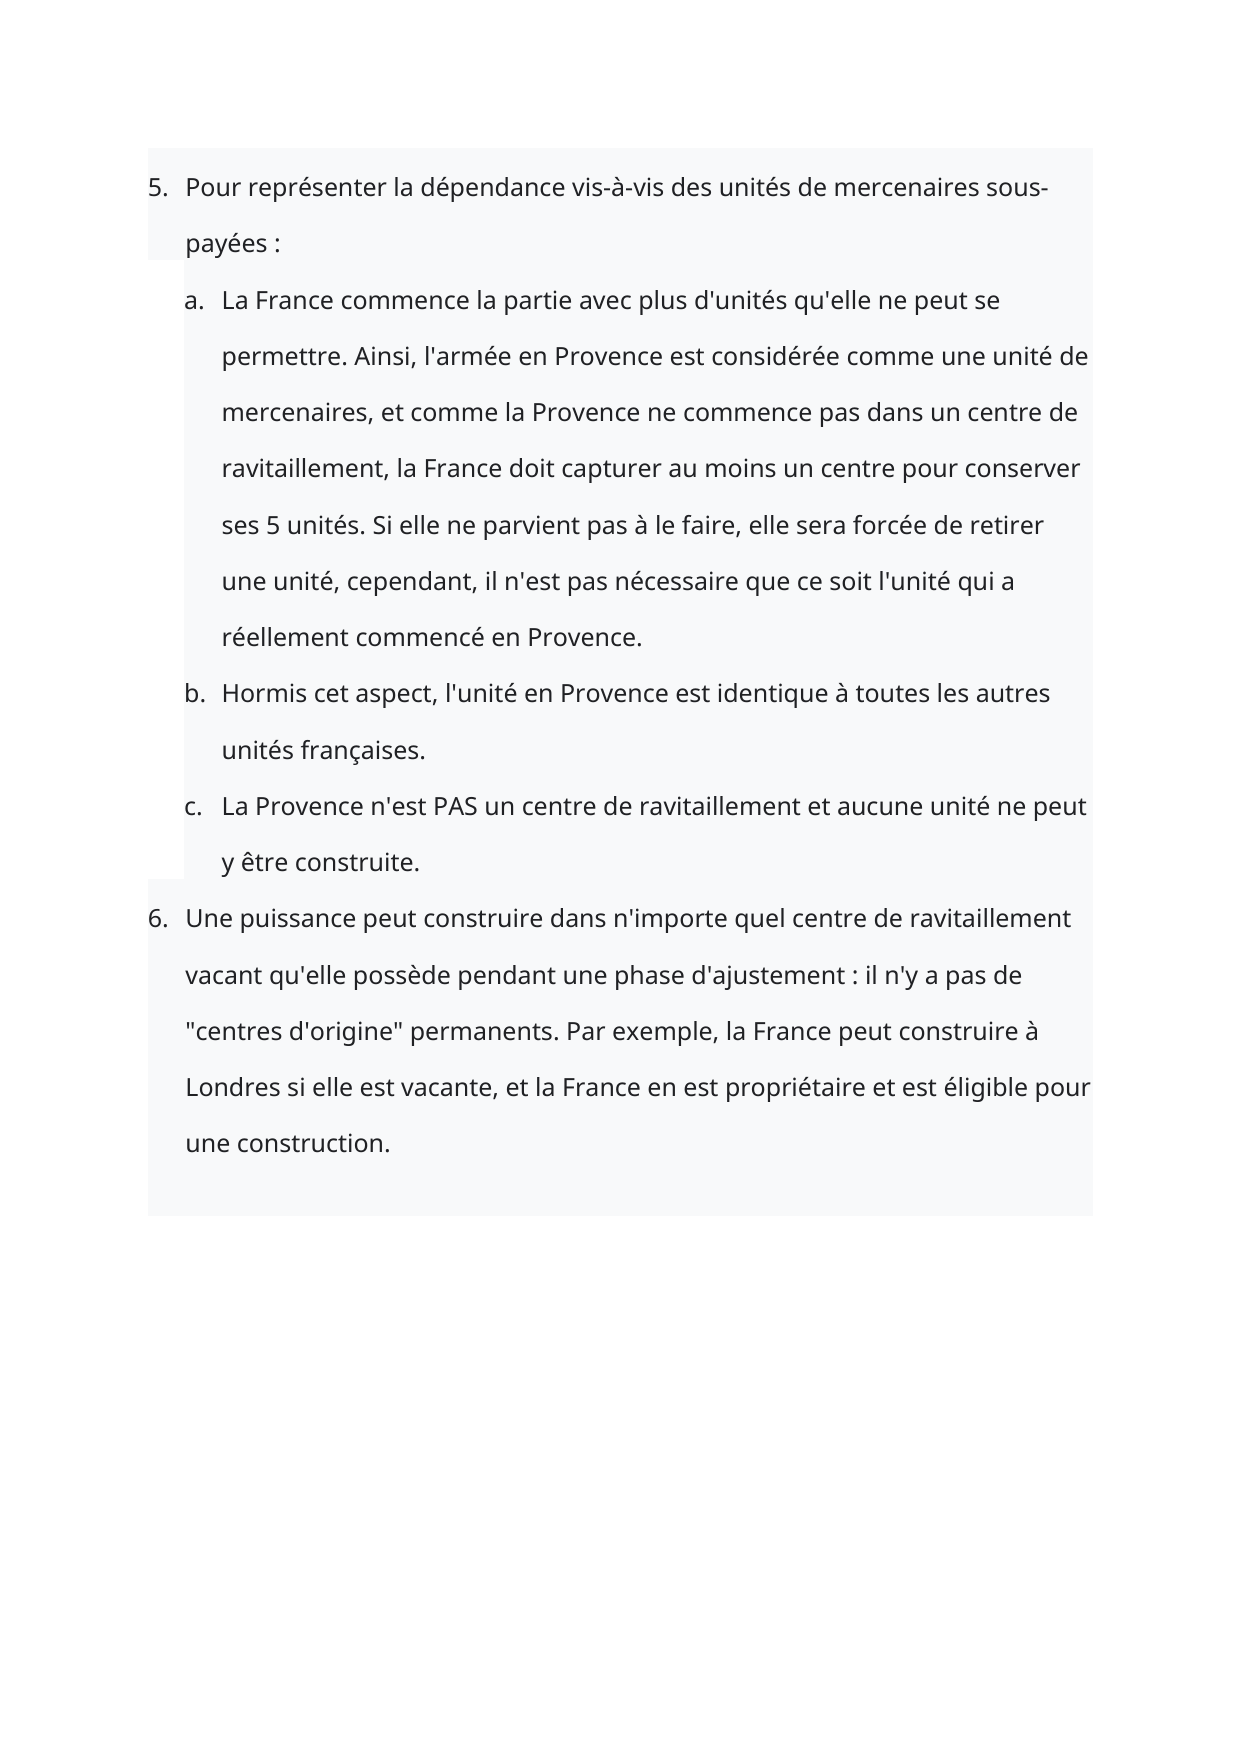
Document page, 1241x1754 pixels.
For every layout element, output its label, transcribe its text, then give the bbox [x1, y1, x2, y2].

list La Provence n'est PAS un centre de ravitaillement et aucune unité ne peut y être construite. [184, 766, 1093, 879]
list Une puissance peut construire dans n'importe quel centre de ravitaillement vacant qu'elle possède pendant une phase d'ajustement : il n'y a pas de "centres d'origine" permanents. Par exemple, la France peut construire à Londres si elle est vacante, et la France en est propriétaire et est éligible pour une construction. [148, 879, 1093, 1160]
list La France commence la partie avec plus d'unités qu'elle ne peut se permettre. Ainsi, l'armée en Provence est considérée comme une unité de mercenaires, et comme la Provence ne commence pas dans un centre de ravitaillement, la France doit capturer au moins un centre pour conserver ses 5 unités. Si elle ne parvient pas à le faire, elle sera forcée de retirer une unité, cependant, il n'est pas nécessaire que ce soit l'unité qui a réellement commencé en Provence. [184, 260, 1093, 654]
list Pour représenter la dépendance vis-à-vis des unités de mercenaires sous-payées : [148, 148, 1093, 260]
list Hormis cet aspect, l'unité en Provence est identique à toutes les autres unités françaises. [184, 654, 1093, 766]
